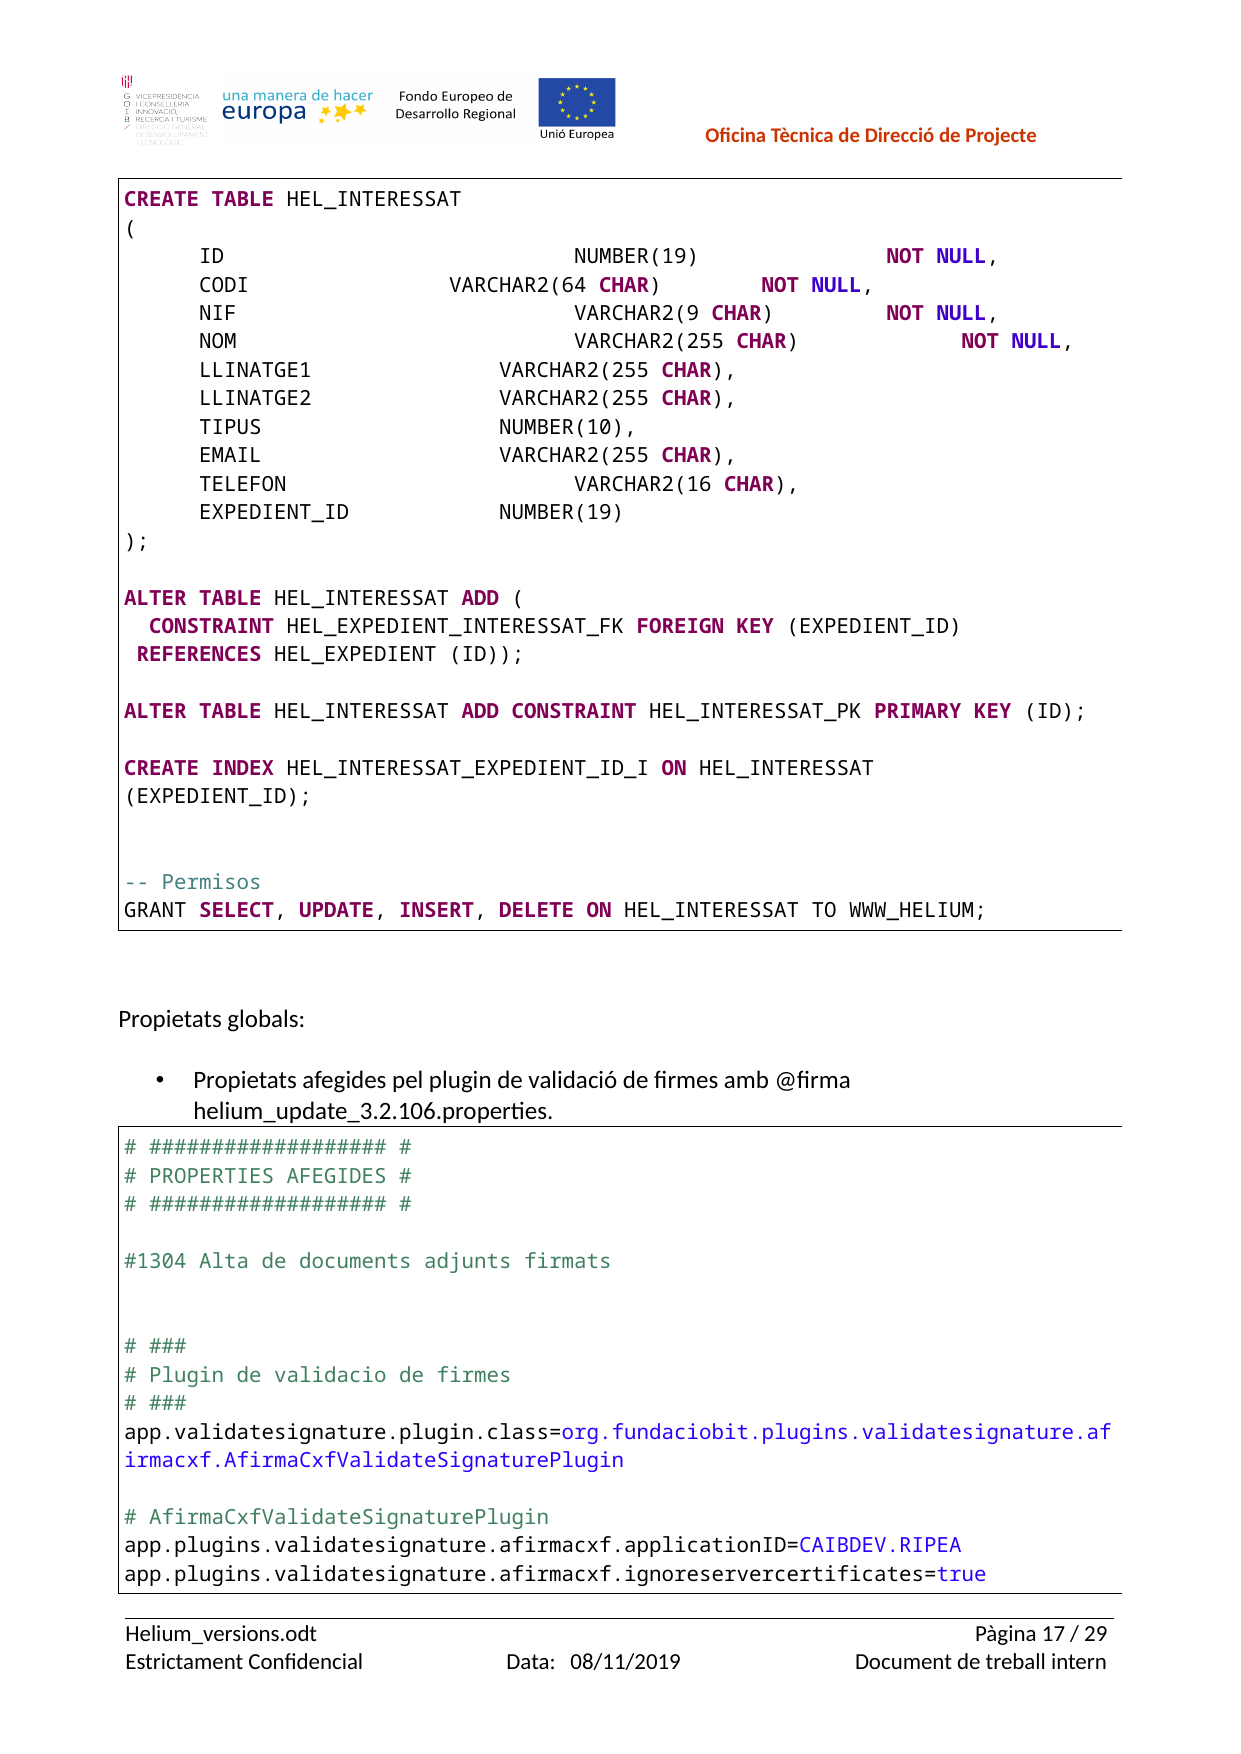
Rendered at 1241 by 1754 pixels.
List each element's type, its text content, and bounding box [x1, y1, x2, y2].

text Propietats globals: [118, 1003, 1122, 1034]
table_header # ################### # # PROPERTIES AFEGIDES # # ################### # #1304 Alta de documents adjunts firmats # ### # Plugin de validacio de firmes # ### app.validatesignature.plugin.class=org.fundaciobit.plugins.validatesignature.afirmacxf.AfirmaCxfValidateSignaturePlugin # AfirmaCxfValidateSignaturePlugin app.plugins.validatesignature.afirmacxf.applicationID=CAIBDEV.RIPEA app.plugins.validatesignature.afirmacxf.ignoreservercertificates=true [119, 1127, 1122, 1593]
picture [219, 73, 621, 147]
table_header CREATE TABLE HEL_INTERESSAT ( ID NUMBER(19) NOT NULL, CODI VARCHAR2(64 CHAR) NOT NULL, NIF VARCHAR2(9 CHAR) NOT NULL, NOM VARCHAR2(255 CHAR) NOT NULL, LLINATGE1 VARCHAR2(255 CHAR), LLINATGE2 VARCHAR2(255 CHAR), TIPUS NUMBER(10), EMAIL VARCHAR2(255 CHAR), TELEFON VARCHAR2(16 CHAR), EXPEDIENT_ID NUMBER(19) ); ALTER TABLE HEL_INTERESSAT ADD ( CONSTRAINT HEL_EXPEDIENT_INTERESSAT_FK FOREIGN KEY (EXPEDIENT_ID) REFERENCES HEL_EXPEDIENT (ID)); ALTER TABLE HEL_INTERESSAT ADD CONSTRAINT HEL_INTERESSAT_PK PRIMARY KEY (ID); CREATE INDEX HEL_INTERESSAT_EXPEDIENT_ID_I ON HEL_INTERESSAT (EXPEDIENT_ID); -- Permisos GRANT SELECT, UPDATE, INSERT, DELETE ON HEL_INTERESSAT TO WWW_HELIUM; [119, 179, 1122, 929]
picture [118, 73, 213, 147]
list Propietats afegides pel plugin de validació de firmes amb @firma helium_update_3.2.106.properties. [156, 1064, 1122, 1126]
